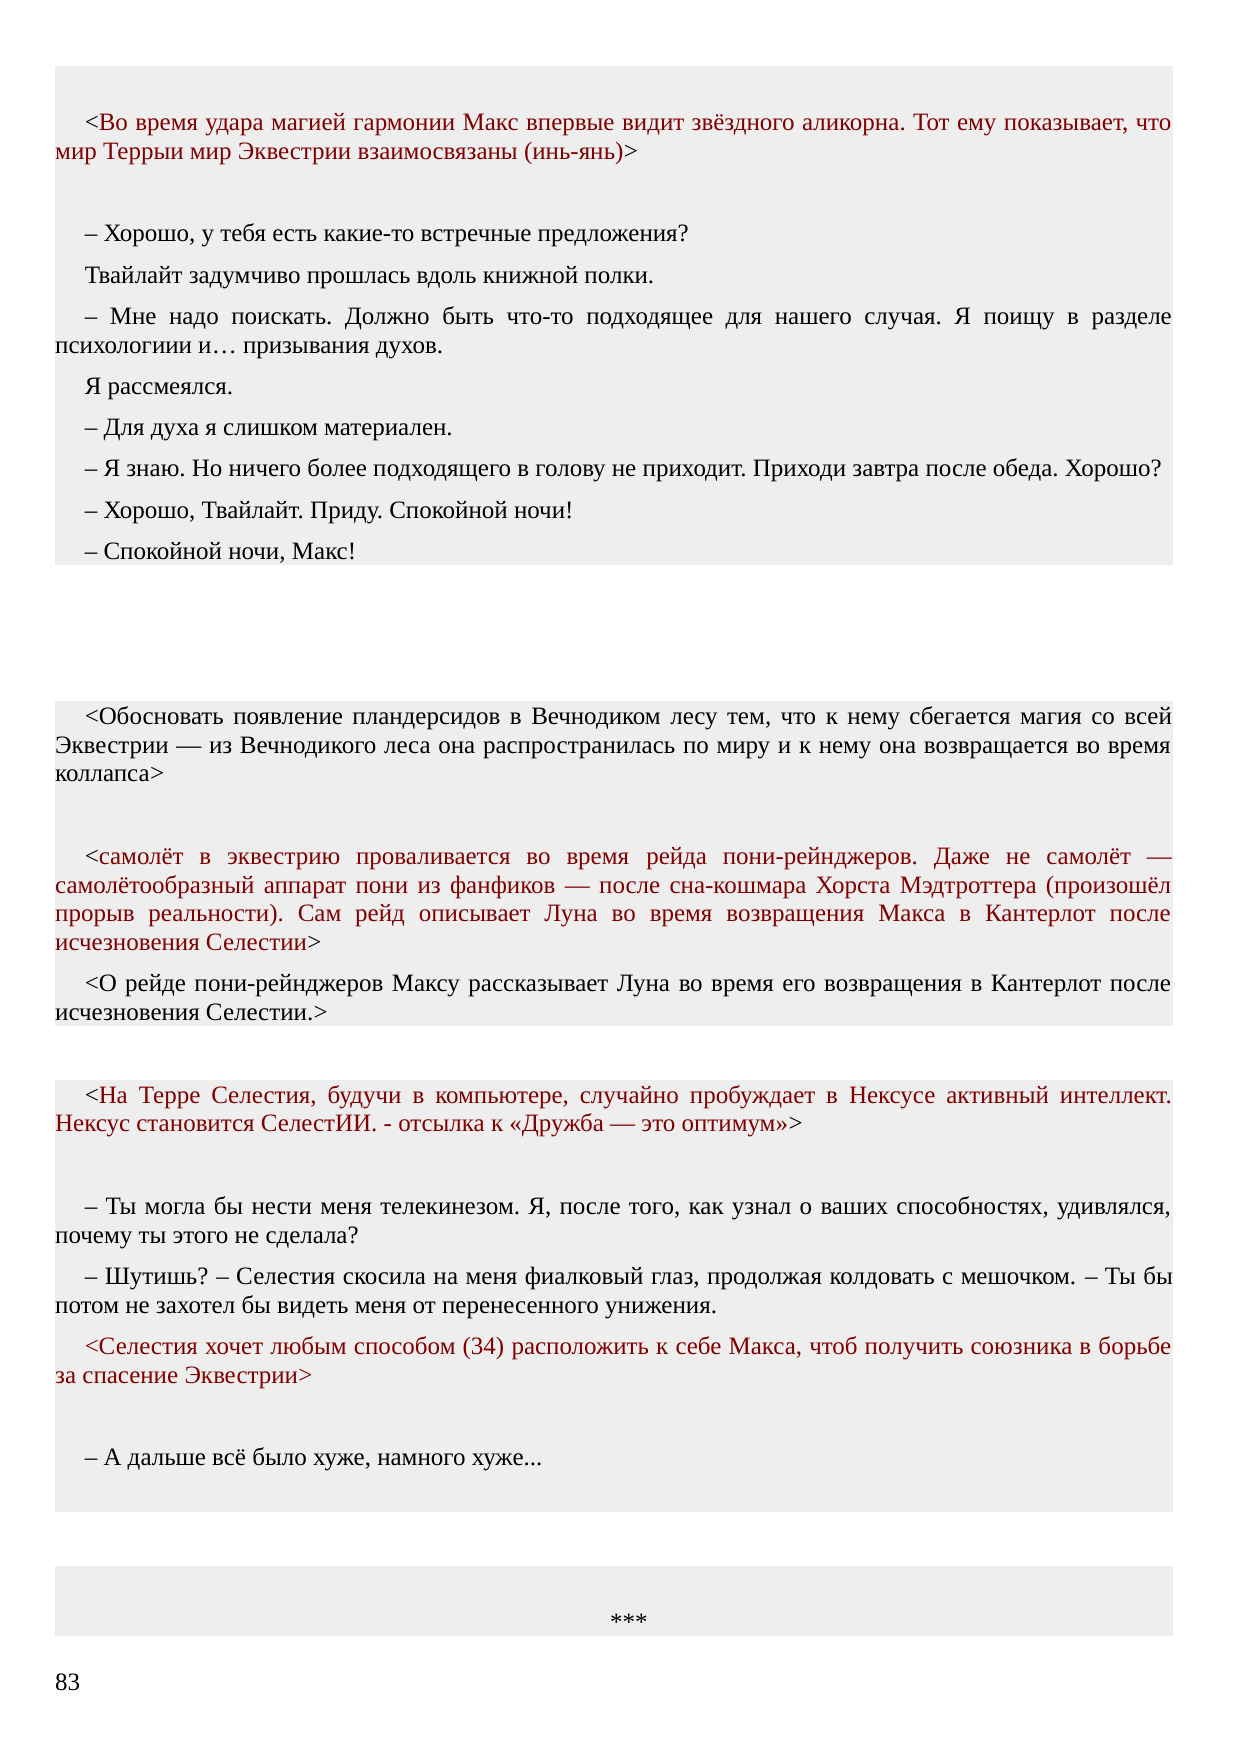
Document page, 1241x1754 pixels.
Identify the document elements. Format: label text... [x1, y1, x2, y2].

text – Ты могла бы нести меня телекинезом. Я, после того, как узнал о ваших способностях, удивлялся, почему ты этого не сделала? [55, 1191, 1173, 1248]
text <На Терре Селестия, будучи в компьютере, случайно пробуждает в Нексусе активный интеллект. Нексус становится СелестИИ. - отсылка к «Дружба — это оптимум»> [55, 1080, 1173, 1137]
text <О рейде пони-рейнджеров Максу рассказывает Луна во время его возвращения в Кантерлот после исчезновения Селестии.> [55, 968, 1173, 1026]
text – Мне надо поискать. Должно быть что-то подходящее для нашего случая. Я поищу в разделе психологиии и… призывания духов. [55, 301, 1173, 358]
text <самолёт в эквестрию проваливается во время рейда пони-рейнджеров. Даже не самолёт — самолётообразный аппарат пони из фанфиков — после сна-кошмара Хорста Мэдтроттера (произошёл прорыв реальности). Сам рейд описывает Луна во время возвращения Макса в Кантерлот после исчезновения Селестии> [55, 841, 1173, 956]
text <Обосновать появление пландерсидов в Вечнодиком лесу тем, что к нему сбегается магия со всей Эквестрии — из Вечнодикого леса она распространилась по миру и к нему она возвращается во время коллапса> [55, 701, 1173, 787]
text Я рассмеялся. [55, 371, 1173, 400]
text – Шутишь? – Селестия скосила на меня фиалковый глаз, продолжая колдовать с мешочком. – Ты бы потом не захотел бы видеть меня от перенесенного унижения. [55, 1261, 1173, 1318]
text – Хорошо, Твайлайт. Приду. Спокойной ночи! [55, 495, 1173, 523]
text Твайлайт задумчиво прошлась вдоль книжной полки. [55, 260, 1173, 288]
text – А дальше всё было хуже, намного хуже... [55, 1442, 1173, 1471]
text – Спокойной ночи, Макс! [55, 536, 1173, 565]
text <Селестия хочет любым способом (34) расположить к себе Макса, чтоб получить союзника в борьбе за спасение Эквестрии> [55, 1331, 1173, 1388]
text – Для духа я слишком материален. [55, 412, 1173, 441]
text – Я знаю. Но ничего более подходящего в голову не приходит. Приходи завтра после обеда. Хорошо? [55, 453, 1173, 482]
text – Хорошо, у тебя есть какие-то встречные предложения? [55, 218, 1173, 247]
text <Во время удара магией гармонии Макс впервые видит звёздного аликорна. Тот ему показывает, что мир Террыи мир Эквестрии взаимосвязаны (инь-янь)> [55, 107, 1173, 165]
text *** [55, 1607, 1173, 1636]
